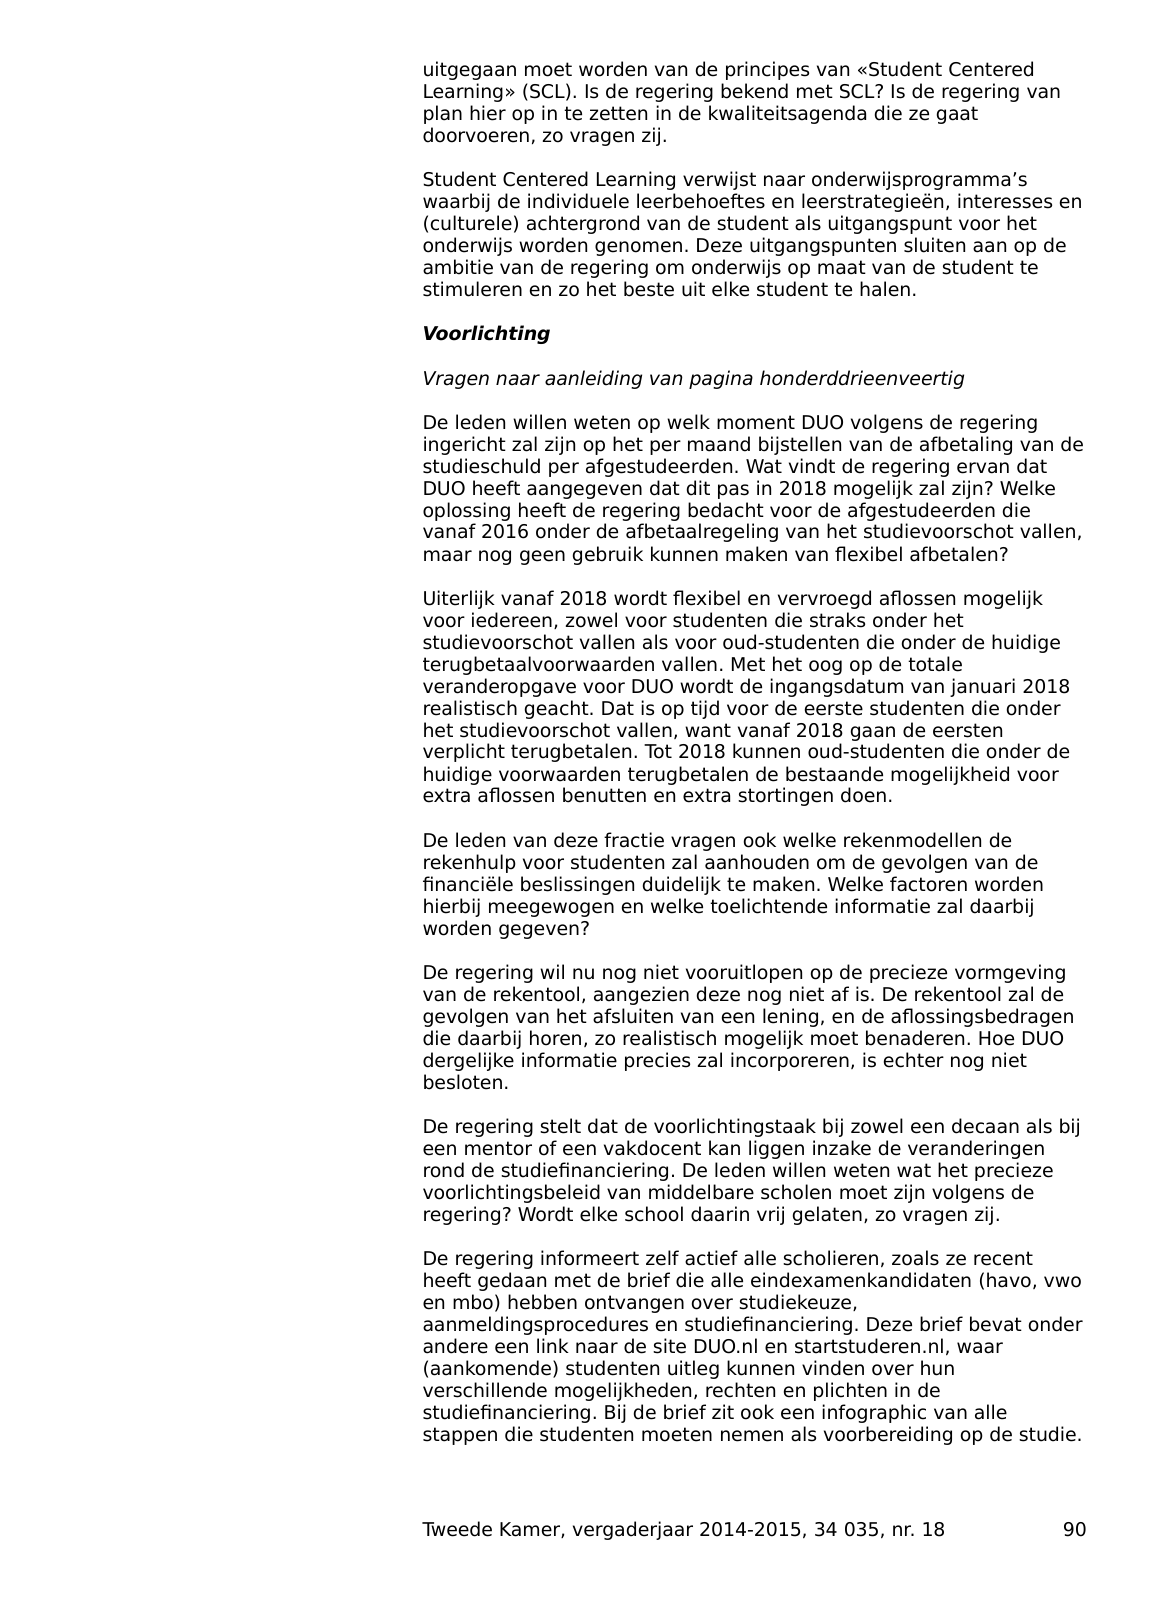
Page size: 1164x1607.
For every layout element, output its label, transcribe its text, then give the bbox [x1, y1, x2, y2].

text uitgegaan moet worden van de principes van «Student Centered Learning» (SCL). Is de regering bekend met SCL? Is de regering van plan hier op in te zetten in de kwaliteitsagenda die ze gaat doorvoeren, zo vragen zij. [422, 59, 1087, 147]
text De regering stelt dat de voorlichtingstaak bij zowel een decaan als bij een mentor of een vakdocent kan liggen inzake de veranderingen rond de studiefinanciering. De leden willen weten wat het precieze voorlichtingsbeleid van middelbare scholen moet zijn volgens de regering? Wordt elke school daarin vrij gelaten, zo vragen zij. [422, 1116, 1087, 1226]
text Uiterlijk vanaf 2018 wordt flexibel en vervroegd aflossen mogelijk voor iedereen, zowel voor studenten die straks onder het studievoorschot vallen als voor oud-studenten die onder de huidige terugbetaalvoorwaarden vallen. Met het oog op de totale veranderopgave voor DUO wordt de ingangsdatum van januari 2018 realistisch geacht. Dat is op tijd voor de eerste studenten die onder het studievoorschot vallen, want vanaf 2018 gaan de eersten verplicht terugbetalen. Tot 2018 kunnen oud-studenten die onder de huidige voorwaarden terugbetalen de bestaande mogelijkheid voor extra aflossen benutten en extra stortingen doen. [422, 588, 1087, 807]
subtitle Vragen naar aanleiding van pagina honderddrieenveertig [422, 367, 1087, 389]
text De regering informeert zelf actief alle scholieren, zoals ze recent heeft gedaan met de brief die alle eindexamenkandidaten (havo, vwo en mbo) hebben ontvangen over studiekeuze, aanmeldingsprocedures en studiefinanciering. Deze brief bevat onder andere een link naar de site DUO.nl en startstuderen.nl, waar (aankomende) studenten uitleg kunnen vinden over hun verschillende mogelijkheden, rechten en plichten in de studiefinanciering. Bij de brief zit ook een infographic van alle stappen die studenten moeten nemen als voorbereiding op de studie. [422, 1248, 1087, 1446]
text De leden willen weten op welk moment DUO volgens de regering ingericht zal zijn op het per maand bijstellen van de afbetaling van de studieschuld per afgestudeerden. Wat vindt de regering ervan dat DUO heeft aangegeven dat dit pas in 2018 mogelijk zal zijn? Welke oplossing heeft de regering bedacht voor de afgestudeerden die vanaf 2016 onder de afbetaalregeling van het studievoorschot vallen, maar nog geen gebruik kunnen maken van flexibel afbetalen? [422, 412, 1087, 565]
subtitle Voorlichting [422, 323, 1087, 345]
text Student Centered Learning verwijst naar onderwijsprogramma’s waarbij de individuele leerbehoeftes en leerstrategieën, interesses en (culturele) achtergrond van de student als uitgangspunt voor het onderwijs worden genomen. Deze uitgangspunten sluiten aan op de ambitie van de regering om onderwijs op maat van de student te stimuleren en zo het beste uit elke student te halen. [422, 169, 1087, 301]
text De leden van deze fractie vragen ook welke rekenmodellen de rekenhulp voor studenten zal aanhouden om de gevolgen van de financiële beslissingen duidelijk te maken. Welke factoren worden hierbij meegewogen en welke toelichtende informatie zal daarbij worden gegeven? [422, 829, 1087, 939]
text De regering wil nu nog niet vooruitlopen op de precieze vormgeving van de rekentool, aangezien deze nog niet af is. De rekentool zal de gevolgen van het afsluiten van een lening, en de aflossingsbedragen die daarbij horen, zo realistisch mogelijk moet benaderen. Hoe DUO dergelijke informatie precies zal incorporeren, is echter nog niet besloten. [422, 962, 1087, 1093]
